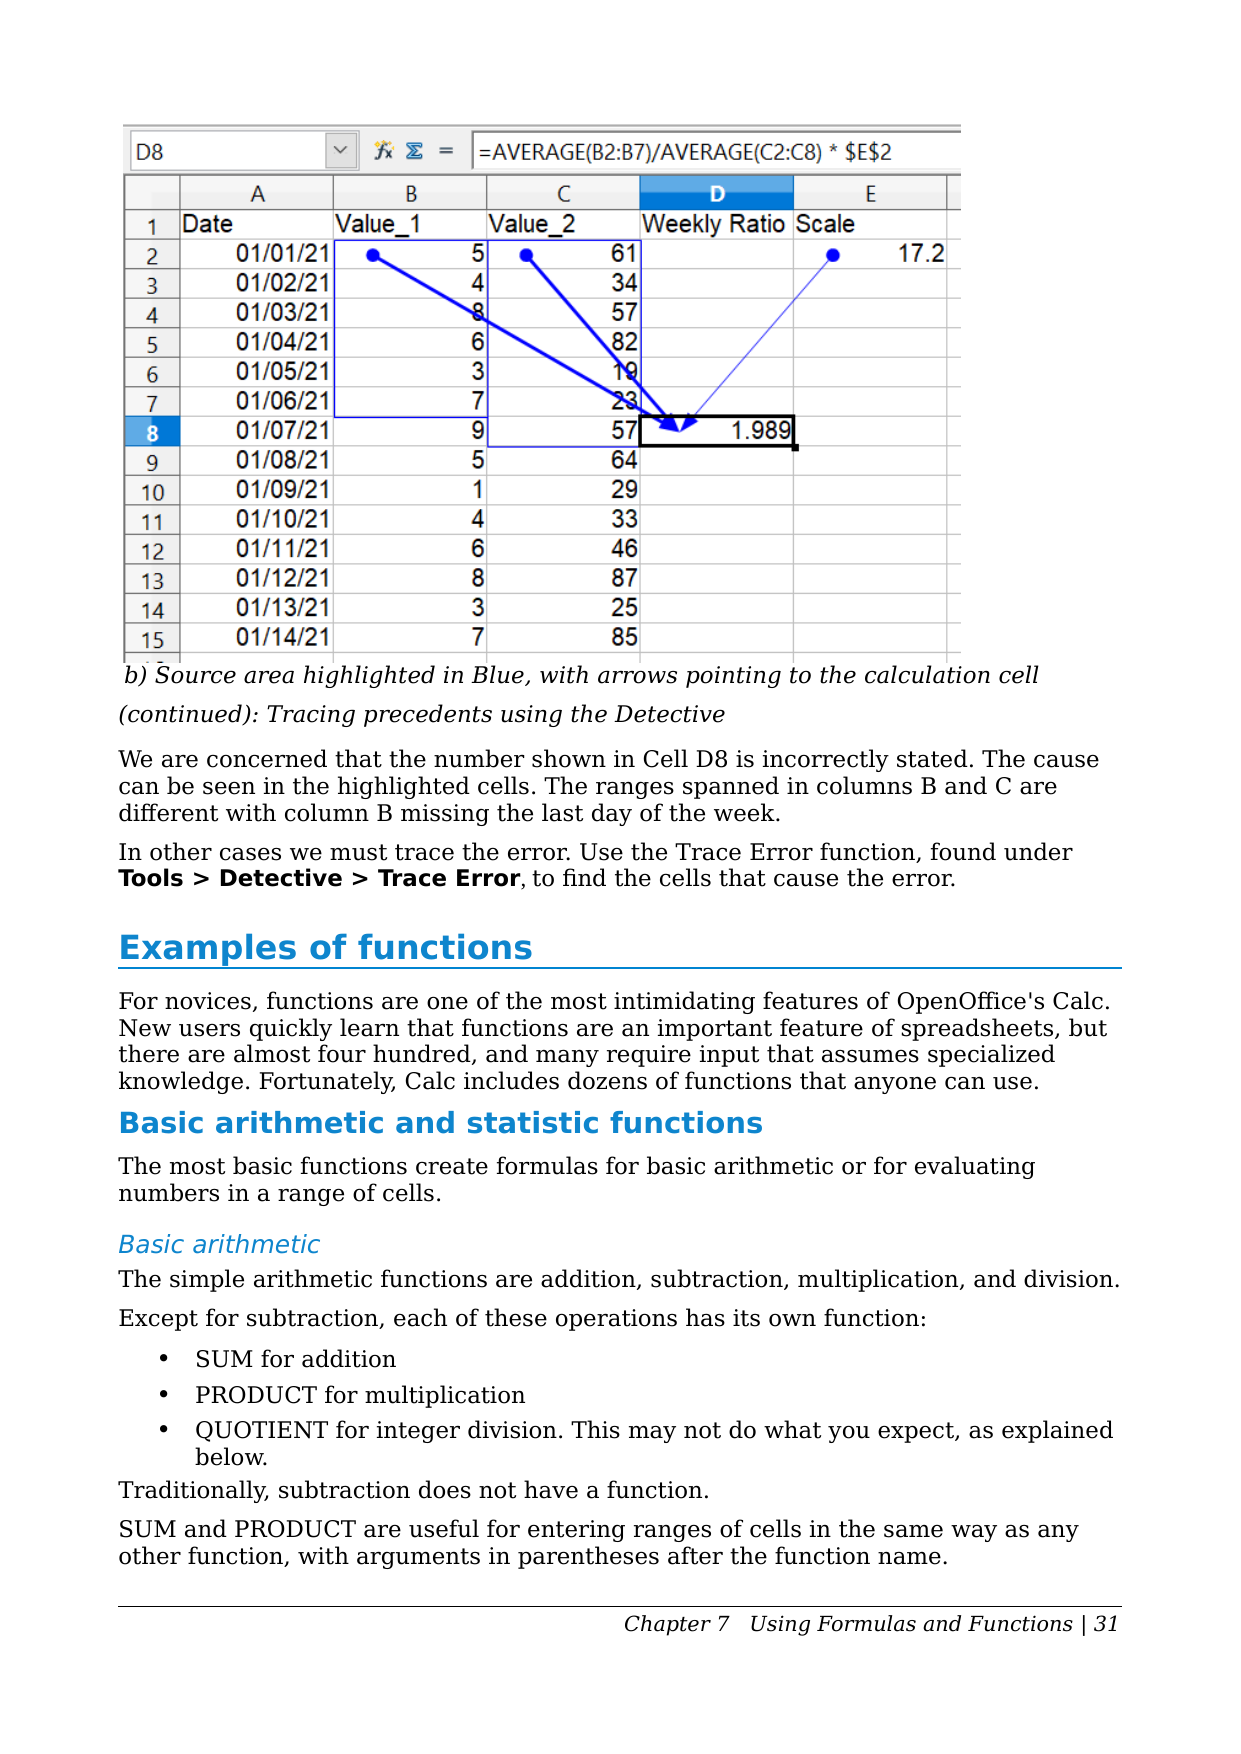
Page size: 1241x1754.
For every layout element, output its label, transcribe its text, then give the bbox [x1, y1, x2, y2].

list QUOTIENT for integer division. This may not do what you expect, as explained below. [156, 1415, 1122, 1471]
text In other cases we must trace the error. Use the Trace Error function, found under Tools > Detective > Trace Error, to find the cells that cause the error. [118, 839, 1122, 892]
list PRODUCT for multiplication [156, 1380, 1122, 1409]
text Except for subtraction, each of these operations has its own function: [118, 1305, 1122, 1332]
text Traditionally, subtraction does not have a function. [118, 1477, 1122, 1504]
text The simple arithmetic functions are addition, subtraction, multiplication, and division. [118, 1266, 1122, 1293]
subtitle Examples of functions [118, 928, 1122, 967]
list SUM for addition [156, 1344, 1122, 1374]
picture [123, 123, 961, 663]
text (continued): Tracing precedents using the Detective [118, 701, 1122, 728]
subtitle Basic arithmetic [118, 1231, 1122, 1260]
table_cell b) Source area highlighted in Blue, with arrows pointing to the calculation cell [118, 118, 1122, 701]
subtitle Basic arithmetic and statistic functions [118, 1107, 1122, 1141]
text For novices, functions are one of the most intimidating features of OpenOffice's Calc. New users quickly learn that functions are an important feature of spreadsheets, but there are almost four hundred, and many require input that assumes specialized knowledge. Fortunately, Calc includes dozens of functions that anyone can use. [118, 988, 1122, 1095]
text SUM and PRODUCT are useful for entering ranges of cells in the same way as any other function, with arguments in parentheses after the function name. [118, 1517, 1122, 1570]
text We are concerned that the number shown in Cell D8 is incorrectly stated. The cause can be seen in the highlighted cells. The ranges spanned in columns B and C are different with column B missing the last day of the week. [118, 746, 1122, 826]
text The most basic functions create formulas for basic arithmetic or for evaluating numbers in a range of cells. [118, 1153, 1122, 1206]
